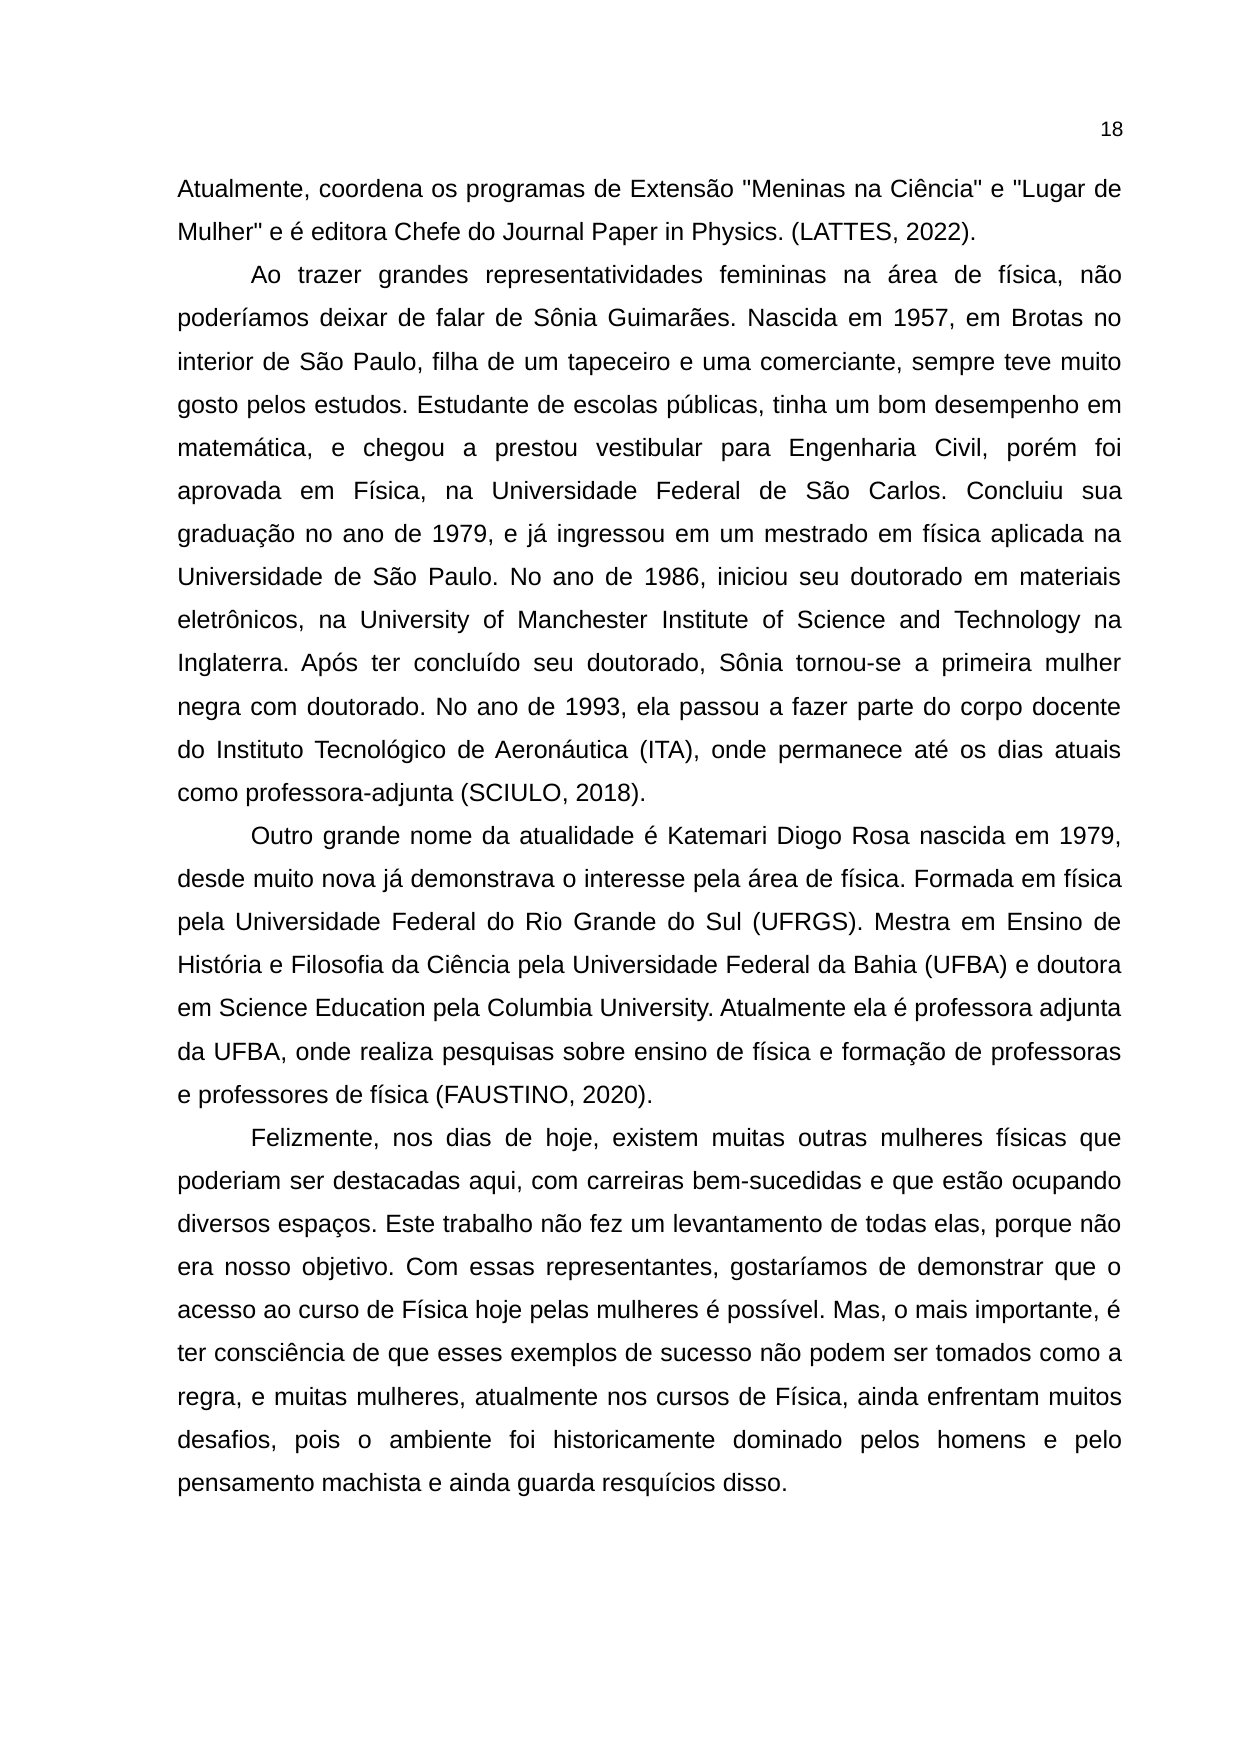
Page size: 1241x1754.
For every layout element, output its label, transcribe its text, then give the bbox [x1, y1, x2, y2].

text Felizmente, nos dias de hoje, existem muitas outras mulheres físicas que poderiam ser destacadas aqui, com carreiras bem-sucedidas e que estão ocupando diversos espaços. Este trabalho não fez um levantamento de todas elas, porque não era nosso objetivo. Com essas representantes, gostaríamos de demonstrar que o acesso ao curso de Física hoje pelas mulheres é possível. Mas, o mais importante, é ter consciência de que esses exemplos de sucesso não podem ser tomados como a regra, e muitas mulheres, atualmente nos cursos de Física, ainda enfrentam muitos desafios, pois o ambiente foi historicamente dominado pelos homens e pelo pensamento machista e ainda guarda resquícios disso. [177, 1123, 1123, 1497]
text Outro grande nome da atualidade é Katemari Diogo Rosa nascida em 1979, desde muito nova já demonstrava o interesse pela área de física. Formada em física pela Universidade Federal do Rio Grande do Sul (UFRGS). Mestra em Ensino de História e Filosofia da Ciência pela Universidade Federal da Bahia (UFBA) e doutora em Science Education pela Columbia University. Atualmente ela é professora adjunta da UFBA, onde realiza pesquisas sobre ensino de física e formação de professoras e professores de física (FAUSTINO, 2020). [177, 821, 1123, 1108]
text Atualmente, coordena os programas de Extensão "Meninas na Ciência" e "Lugar de Mulher" e é editora Chefe do Journal Paper in Physics. (LATTES, 2022). [177, 174, 1123, 246]
text Ao trazer grandes representatividades femininas na área de física, não poderíamos deixar de falar de Sônia Guimarães. Nascida em 1957, em Brotas no interior de São Paulo, filha de um tapeceiro e uma comerciante, sempre teve muito gosto pelos estudos. Estudante de escolas públicas, tinha um bom desempenho em matemática, e chegou a prestou vestibular para Engenharia Civil, porém foi aprovada em Física, na Universidade Federal de São Carlos. Concluiu sua graduação no ano de 1979, e já ingressou em um mestrado em física aplicada na Universidade de São Paulo. No ano de 1986, iniciou seu doutorado em materiais eletrônicos, na University of Manchester Institute of Science and Technology na Inglaterra. Após ter concluído seu doutorado, Sônia tornou-se a primeira mulher negra com doutorado. No ano de 1993, ela passou a fazer parte do corpo docente do Instituto Tecnológico de Aeronáutica (ITA), onde permanece até os dias atuais como professora-adjunta (SCIULO, 2018). [177, 260, 1123, 807]
